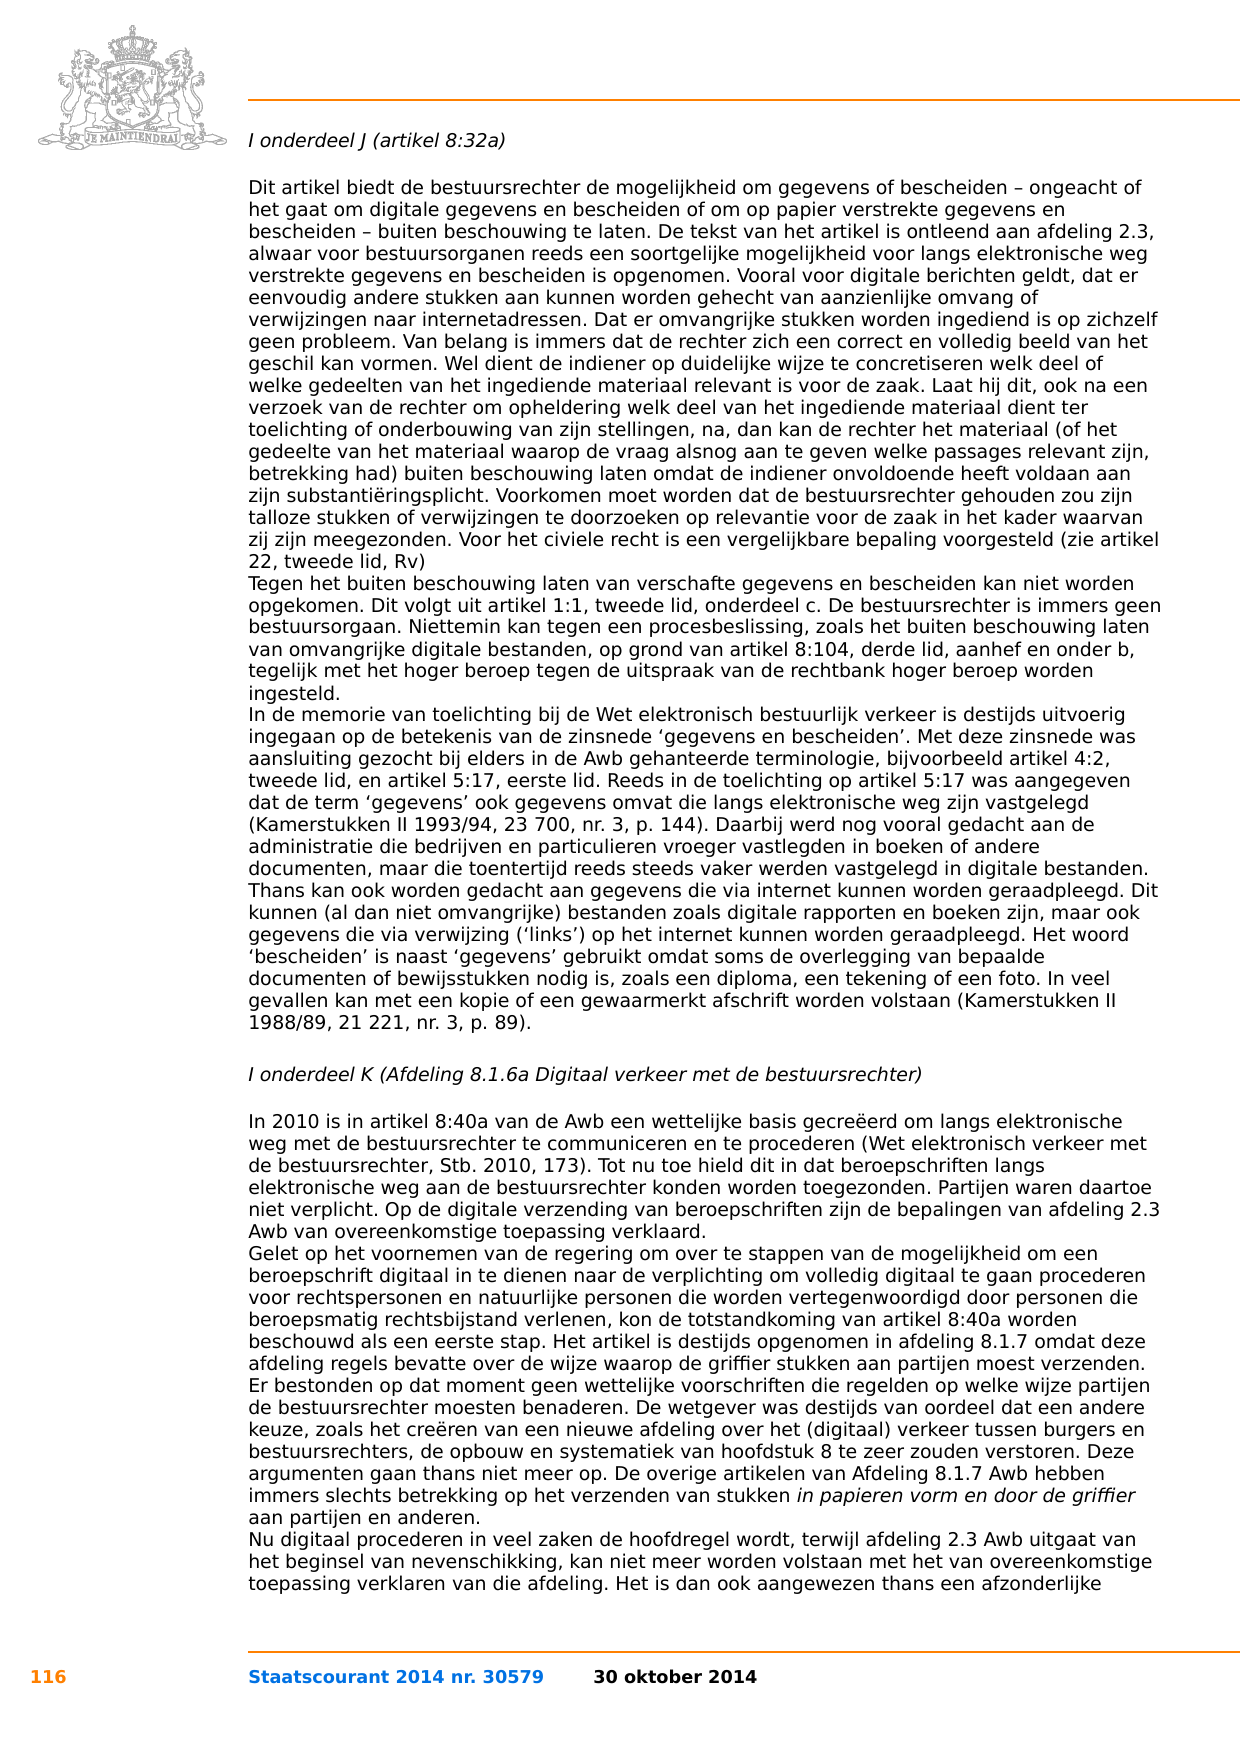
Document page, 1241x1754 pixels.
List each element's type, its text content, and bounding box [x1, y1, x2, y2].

picture [38, 25, 227, 150]
text In de memorie van toelichting bij de Wet elektronisch bestuurlijk verkeer is destijds uitvoerig ingegaan op de betekenis van de zinsnede ‘gegevens en bescheiden’. Met deze zinsnede was aansluiting gezocht bij elders in de Awb gehanteerde terminologie, bijvoorbeeld artikel 4:2, tweede lid, en artikel 5:17, eerste lid. Reeds in de toelichting op artikel 5:17 was aangegeven dat de term ‘gegevens’ ook gegevens omvat die langs elektronische weg zijn vastgelegd (Kamerstukken II 1993/94, 23 700, nr. 3, p. 144). Daarbij werd nog vooral gedacht aan de administratie die bedrijven en particulieren vroeger vastlegden in boeken of andere documenten, maar die toentertijd reeds steeds vaker werden vastgelegd in digitale bestanden. Thans kan ook worden gedacht aan gegevens die via internet kunnen worden geraadpleegd. Dit kunnen (al dan niet omvangrijke) bestanden zoals digitale rapporten en boeken zijn, maar ook gegevens die via verwijzing (‘links’) op het internet kunnen worden geraadpleegd. Het woord ‘bescheiden’ is naast ‘gegevens’ gebruikt omdat soms de overlegging van bepaalde documenten of bewijsstukken nodig is, zoals een diploma, een tekening of een foto. In veel gevallen kan met een kopie of een gewaarmerkt afschrift worden volstaan (Kamerstukken II 1988/89, 21 221, nr. 3, p. 89). [248, 704, 1163, 1034]
text In 2010 is in artikel 8:40a van de Awb een wettelijke basis gecreëerd om langs elektronische weg met de bestuursrechter te communiceren en te procederen (Wet elektronisch verkeer met de bestuursrechter, Stb. 2010, 173). Tot nu toe hield dit in dat beroepschriften langs elektronische weg aan de bestuursrechter konden worden toegezonden. Partijen waren daartoe niet verplicht. Op de digitale verzending van beroepschriften zijn de bepalingen van afdeling 2.3 Awb van overeenkomstige toepassing verklaard. [248, 1111, 1163, 1243]
text Gelet op het voornemen van de regering om over te stappen van de mogelijkheid om een beroepschrift digitaal in te dienen naar de verplichting om volledig digitaal te gaan procederen voor rechtspersonen en natuurlijke personen die worden vertegenwoordigd door personen die beroepsmatig rechtsbijstand verlenen, kon de totstandkoming van artikel 8:40a worden beschouwd als een eerste stap. Het artikel is destijds opgenomen in afdeling 8.1.7 omdat deze afdeling regels bevatte over de wijze waarop de griffier stukken aan partijen moest verzenden. Er bestonden op dat moment geen wettelijke voorschriften die regelden op welke wijze partijen de bestuursrechter moesten benaderen. De wetgever was destijds van oordeel dat een andere keuze, zoals het creëren van een nieuwe afdeling over het (digitaal) verkeer tussen burgers en bestuursrechters, de opbouw en systematiek van hoofdstuk 8 te zeer zouden verstoren. Deze argumenten gaan thans niet meer op. De overige artikelen van Afdeling 8.1.7 Awb hebben immers slechts betrekking op het verzenden van stukken in papieren vorm en door de griffier aan partijen en anderen. [248, 1243, 1163, 1529]
subtitle I onderdeel K (Afdeling 8.1.6a Digitaal verkeer met de bestuursrechter) [248, 1064, 1163, 1086]
text Tegen het buiten beschouwing laten van verschafte gegevens en bescheiden kan niet worden opgekomen. Dit volgt uit artikel 1:1, tweede lid, onderdeel c. De bestuursrechter is immers geen bestuursorgaan. Niettemin kan tegen een procesbeslissing, zoals het buiten beschouwing laten van omvangrijke digitale bestanden, op grond van artikel 8:104, derde lid, aanhef en onder b, tegelijk met het hoger beroep tegen de uitspraak van de rechtbank hoger beroep worden ingesteld. [248, 572, 1163, 704]
subtitle I onderdeel J (artikel 8:32a) [248, 130, 1163, 152]
text Dit artikel biedt de bestuursrechter de mogelijkheid om gegevens of bescheiden – ongeacht of het gaat om digitale gegevens en bescheiden of om op papier verstrekte gegevens en bescheiden – buiten beschouwing te laten. De tekst van het artikel is ontleend aan afdeling 2.3, alwaar voor bestuursorganen reeds een soortgelijke mogelijkheid voor langs elektronische weg verstrekte gegevens en bescheiden is opgenomen. Vooral voor digitale berichten geldt, dat er eenvoudig andere stukken aan kunnen worden gehecht van aanzienlijke omvang of verwijzingen naar internetadressen. Dat er omvangrijke stukken worden ingediend is op zichzelf geen probleem. Van belang is immers dat de rechter zich een correct en volledig beeld van het geschil kan vormen. Wel dient de indiener op duidelijke wijze te concretiseren welk deel of welke gedeelten van het ingediende materiaal relevant is voor de zaak. Laat hij dit, ook na een verzoek van de rechter om opheldering welk deel van het ingediende materiaal dient ter toelichting of onderbouwing van zijn stellingen, na, dan kan de rechter het materiaal (of het gedeelte van het materiaal waarop de vraag alsnog aan te geven welke passages relevant zijn, betrekking had) buiten beschouwing laten omdat de indiener onvoldoende heeft voldaan aan zijn substantiëringsplicht. Voorkomen moet worden dat de bestuursrechter gehouden zou zijn talloze stukken of verwijzingen te doorzoeken op relevantie voor de zaak in het kader waarvan zij zijn meegezonden. Voor het civiele recht is een vergelijkbare bepaling voorgesteld (zie artikel 22, tweede lid, Rv) [248, 177, 1163, 572]
text Nu digitaal procederen in veel zaken de hoofdregel wordt, terwijl afdeling 2.3 Awb uitgaat van het beginsel van nevenschikking, kan niet meer worden volstaan met het van overeenkomstige toepassing verklaren van die afdeling. Het is dan ook aangewezen thans een afzonderlijke [248, 1529, 1163, 1594]
